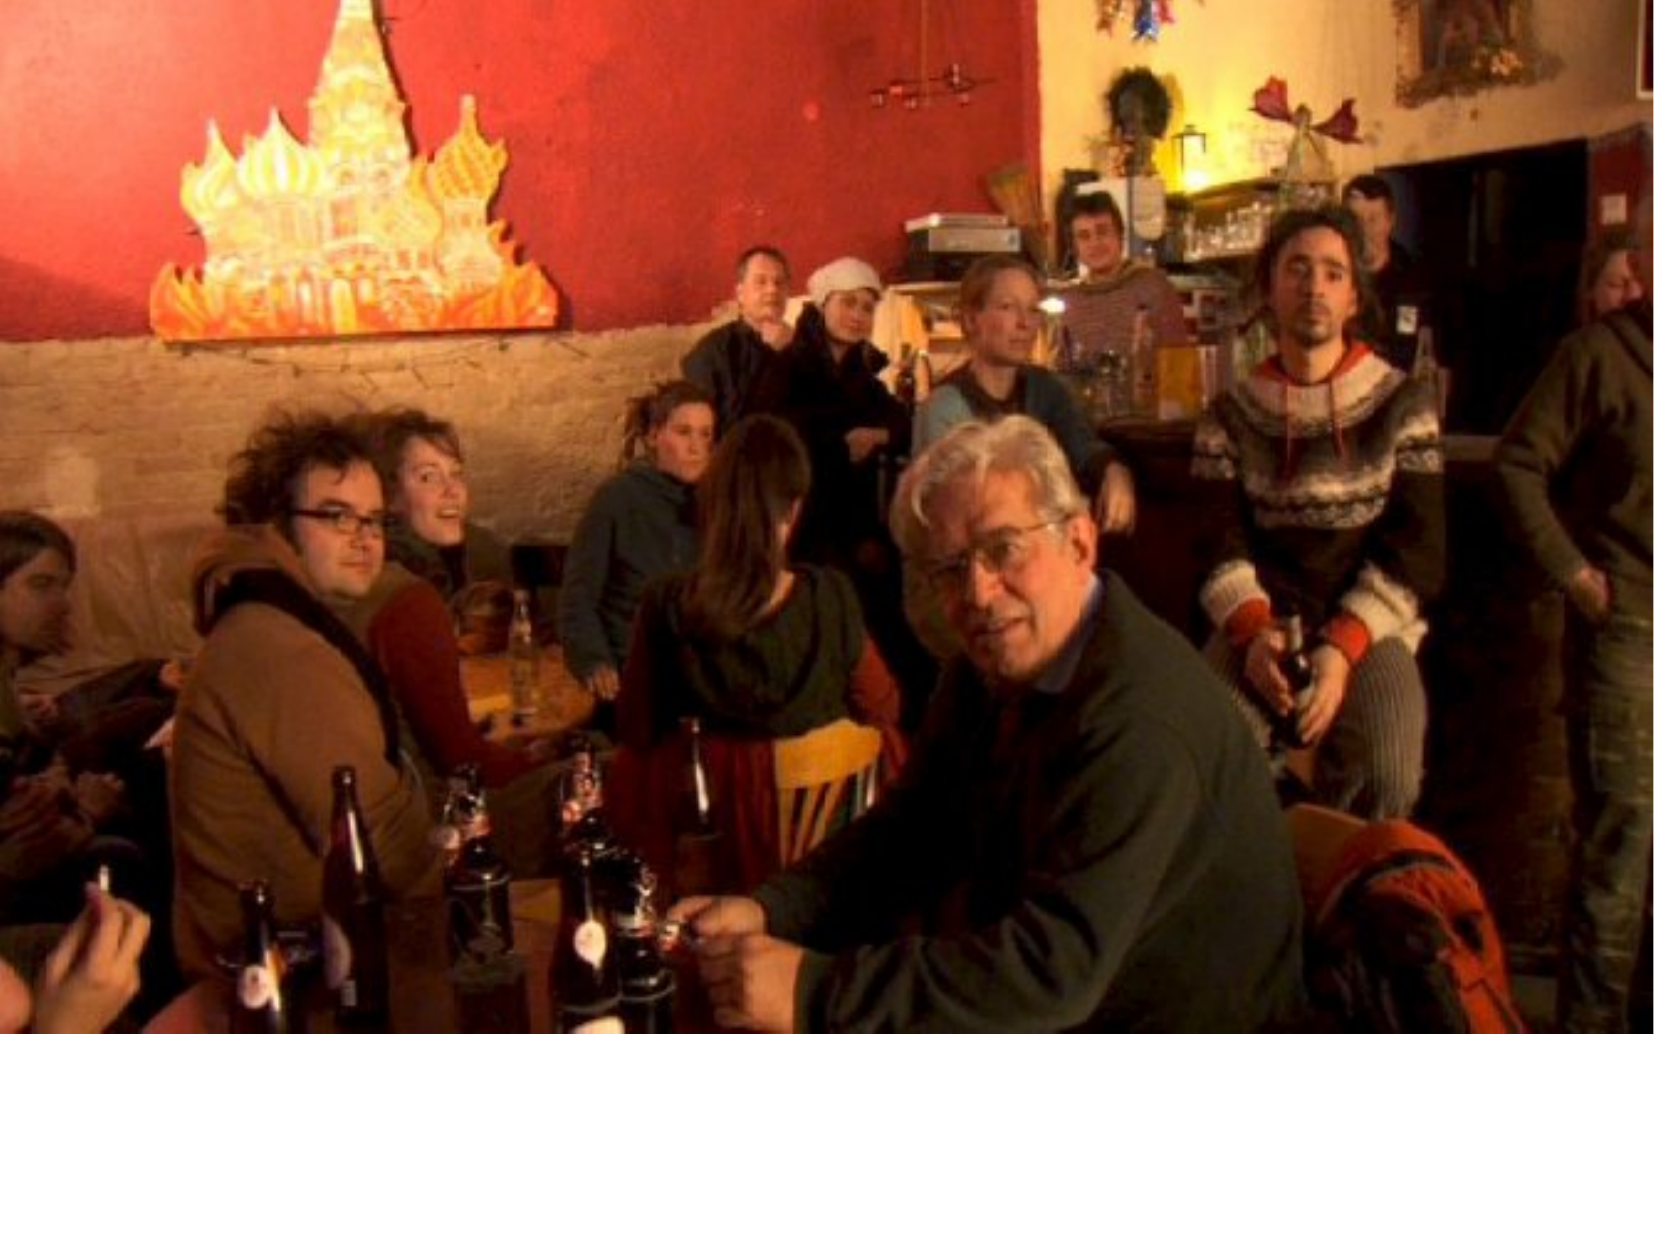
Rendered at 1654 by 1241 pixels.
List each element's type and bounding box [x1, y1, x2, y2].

picture [0, 0, 1654, 1034]
